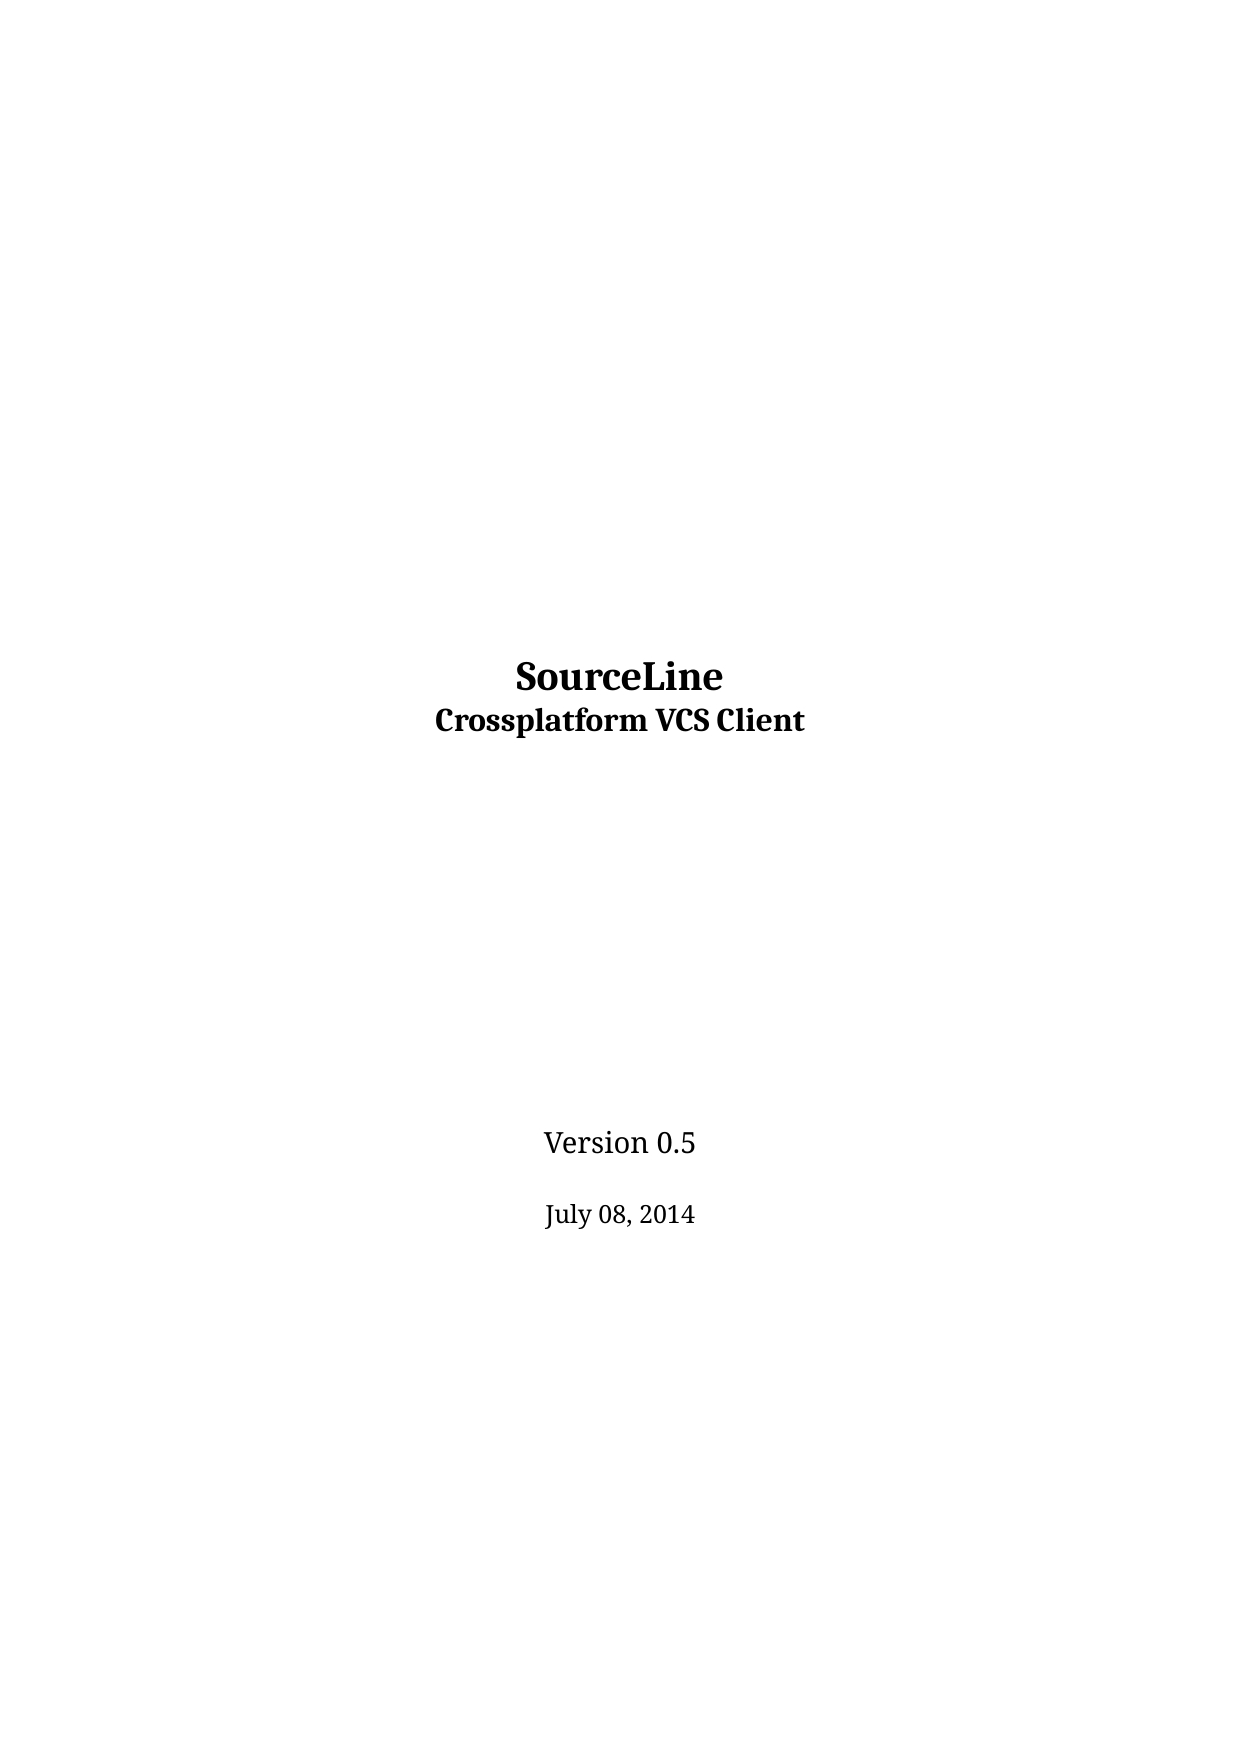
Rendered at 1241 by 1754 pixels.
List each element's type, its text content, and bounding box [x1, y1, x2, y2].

text Crossplatform VCS Client [118, 701, 1122, 739]
text SourceLine [118, 653, 1122, 701]
text July 08, 2014 [118, 1196, 1122, 1231]
text Version 0.5 [118, 1123, 1122, 1162]
